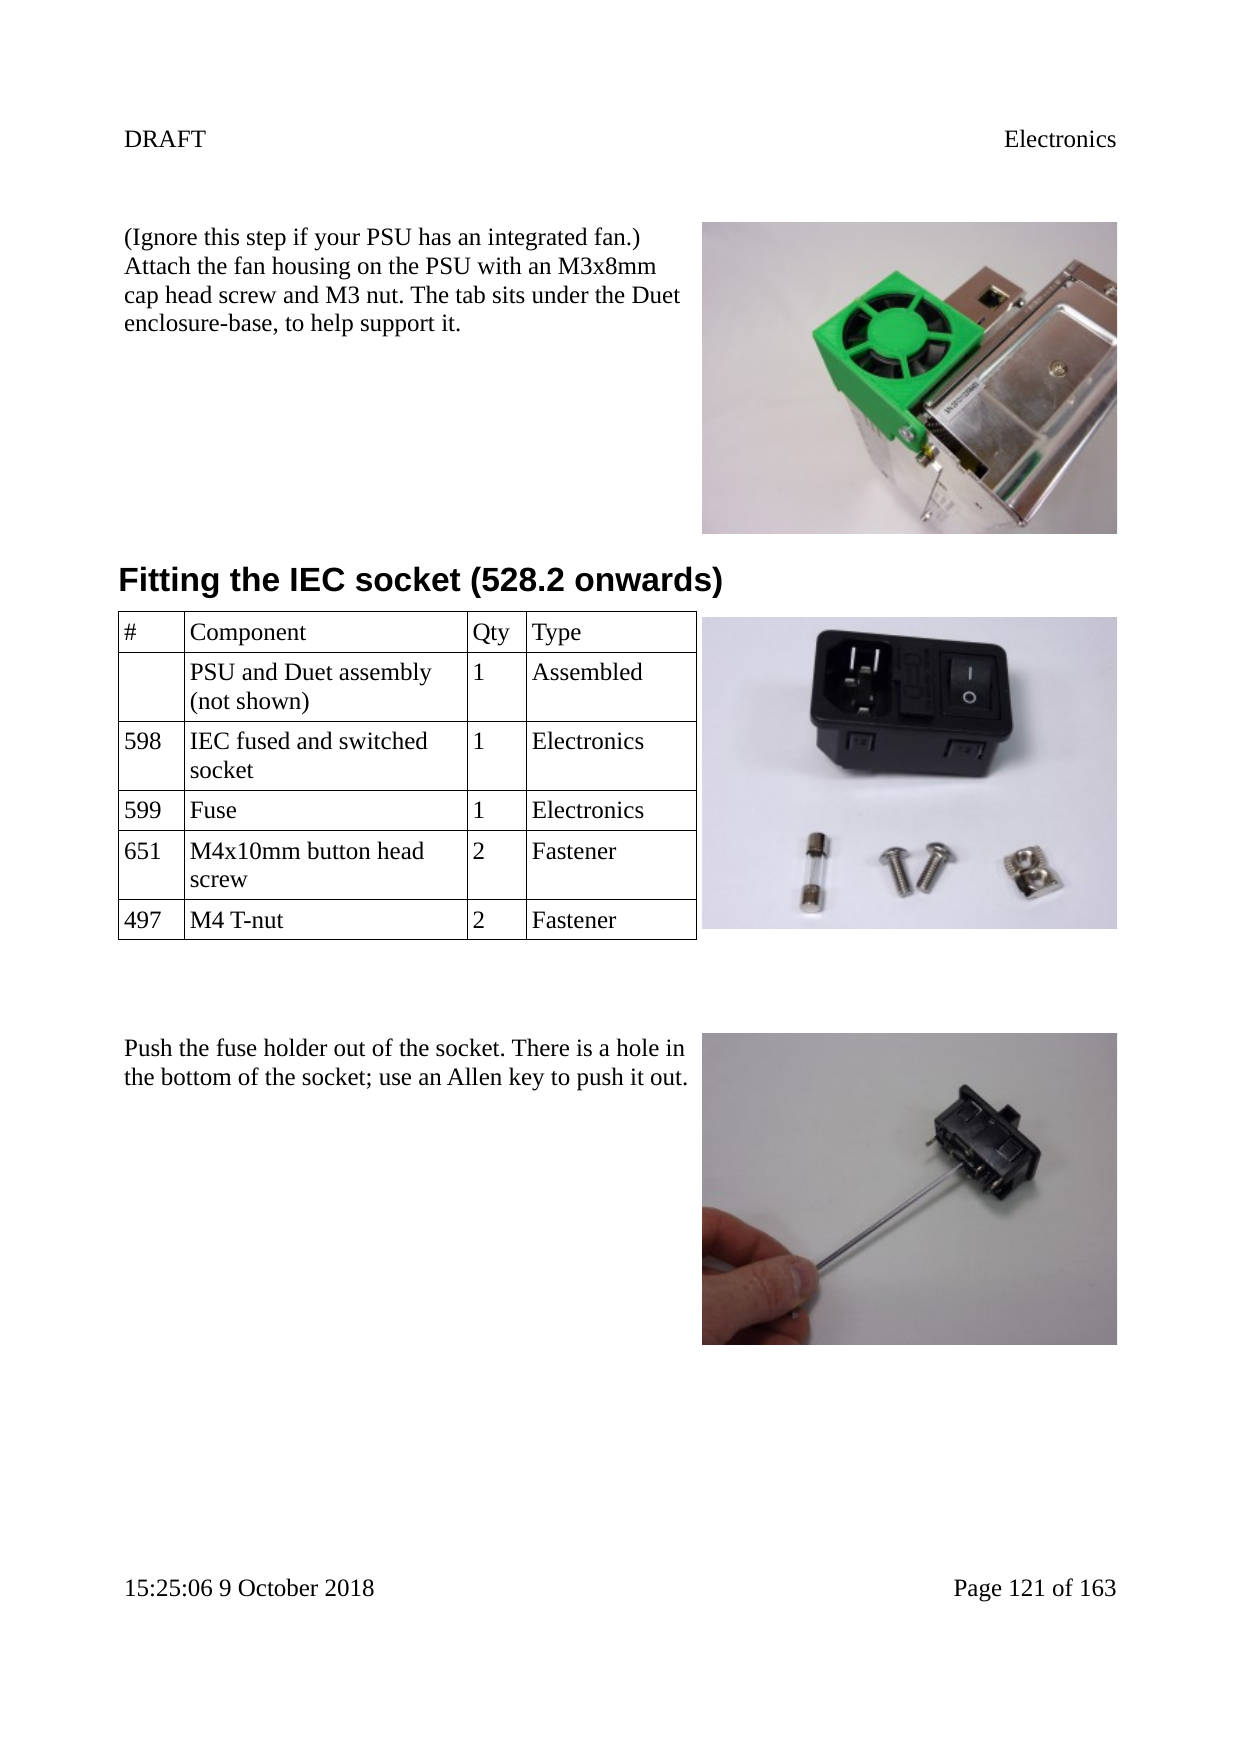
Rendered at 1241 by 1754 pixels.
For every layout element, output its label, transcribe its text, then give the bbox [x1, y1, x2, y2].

table_header Push the fuse holder out of the socket. There is a hole in the bottom of the socket; use an Allen key to push it out. [118, 1027, 696, 1350]
table_cell 598 [119, 722, 184, 790]
picture [702, 222, 1118, 534]
table_cell [119, 653, 184, 721]
table_cell [184, 940, 467, 980]
table_cell Fastener [527, 831, 696, 899]
table_cell [467, 940, 526, 980]
table_cell IEC fused and switched socket [185, 722, 467, 790]
table_cell [696, 217, 1123, 539]
table_cell 1 [468, 791, 526, 830]
table_cell Electronics [527, 791, 696, 830]
table_header Qty [468, 612, 526, 652]
table_cell 497 [119, 900, 184, 939]
table_cell 651 [119, 831, 184, 899]
picture [702, 617, 1118, 929]
table_cell PSU and Duet assembly (not shown) [185, 653, 467, 721]
table_header Component [185, 612, 467, 652]
table_cell (Ignore this step if your PSU has an integrated fan.) Attach the fan housing on the PSU with an M3x8mm cap head screw and M3 nut. The tab sits under the Duet enclosure-base, to help support it. [118, 217, 696, 539]
table_cell Fastener [527, 900, 696, 939]
table_cell [526, 940, 696, 980]
table_header # [119, 612, 184, 652]
table_cell 1 [468, 653, 526, 721]
subtitle Fitting the IEC socket (528.2 onwards) [118, 560, 1122, 599]
table_cell Fuse [185, 791, 467, 830]
table_cell [118, 940, 184, 980]
table_cell M4x10mm button head screw [185, 831, 467, 899]
table_header [696, 611, 1123, 980]
table_cell 599 [119, 791, 184, 830]
table_cell M4 T-nut [185, 900, 467, 939]
table_cell 2 [468, 831, 526, 899]
table_cell Electronics [527, 722, 696, 790]
table_header Type [527, 612, 696, 652]
table_cell 2 [468, 900, 526, 939]
table_header [696, 1027, 1123, 1350]
table_cell 1 [468, 722, 526, 790]
picture [702, 1033, 1118, 1345]
table_cell Assembled [527, 653, 696, 721]
